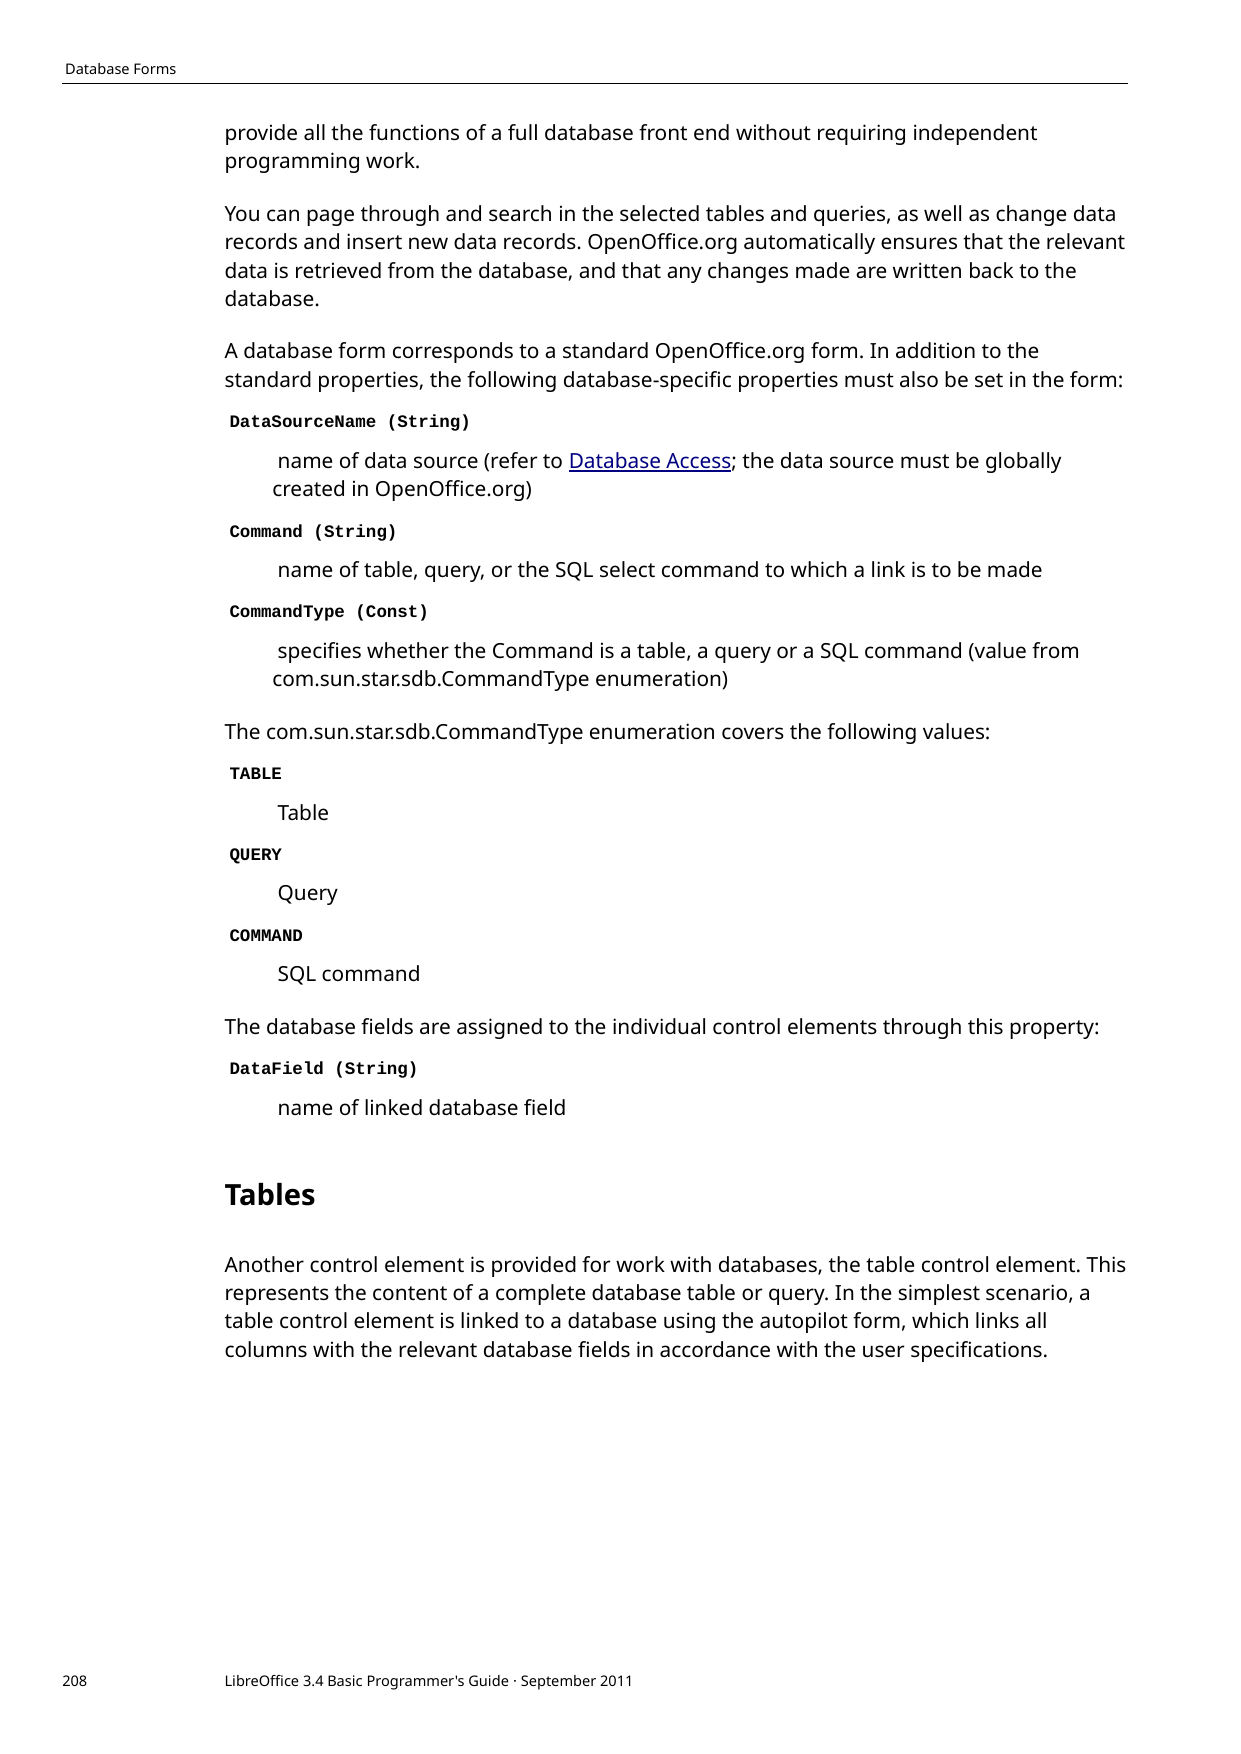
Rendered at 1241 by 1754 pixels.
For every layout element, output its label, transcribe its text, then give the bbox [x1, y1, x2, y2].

text Another control element is provided for work with databases, the table control element. This represents the content of a complete database table or query. In the simplest scenario, a table control element is linked to a database using the autopilot form, which links all columns with the relevant database fields in accordance with the user specifications. [224, 1250, 1128, 1363]
text The com.sun.star.sdb.CommandType enumeration covers the following values: [224, 717, 1128, 745]
list CommandType (Const) [224, 596, 1128, 624]
list name of table, query, or the SQL select command to which a link is to be made [272, 555, 1128, 584]
list QUERY [224, 838, 1128, 867]
list TABLE [224, 757, 1128, 786]
text provide all the functions of a full database front end without requiring independent programming work. [224, 118, 1128, 175]
list DataSourceName (String) [224, 406, 1128, 434]
text A database form corresponds to a standard OpenOffice.org form. In addition to the standard properties, the following database-specific properties must also be set in the form: [224, 337, 1128, 393]
list name of data source (refer to Database Access; the data source must be globally created in OpenOffice.org) [272, 446, 1128, 503]
text The database fields are assigned to the individual control elements through this property: [224, 1012, 1128, 1040]
list Table [272, 798, 1128, 826]
list specifies whether the Command is a table, a query or a SQL command (value from com.sun.star.sdb.CommandType enumeration) [272, 636, 1128, 693]
text You can page through and search in the selected tables and queries, as well as change data records and insert new data records. OpenOffice.org automatically ensures that the relevant data is retrieved from the database, and that any changes made are written back to the database. [224, 199, 1128, 313]
list name of linked database field [272, 1093, 1128, 1121]
list Command (String) [224, 515, 1128, 543]
list COMMAND [224, 919, 1128, 947]
subtitle Tables [224, 1174, 1128, 1214]
list Query [272, 878, 1128, 907]
list DataField (String) [224, 1052, 1128, 1081]
list SQL command [272, 959, 1128, 988]
